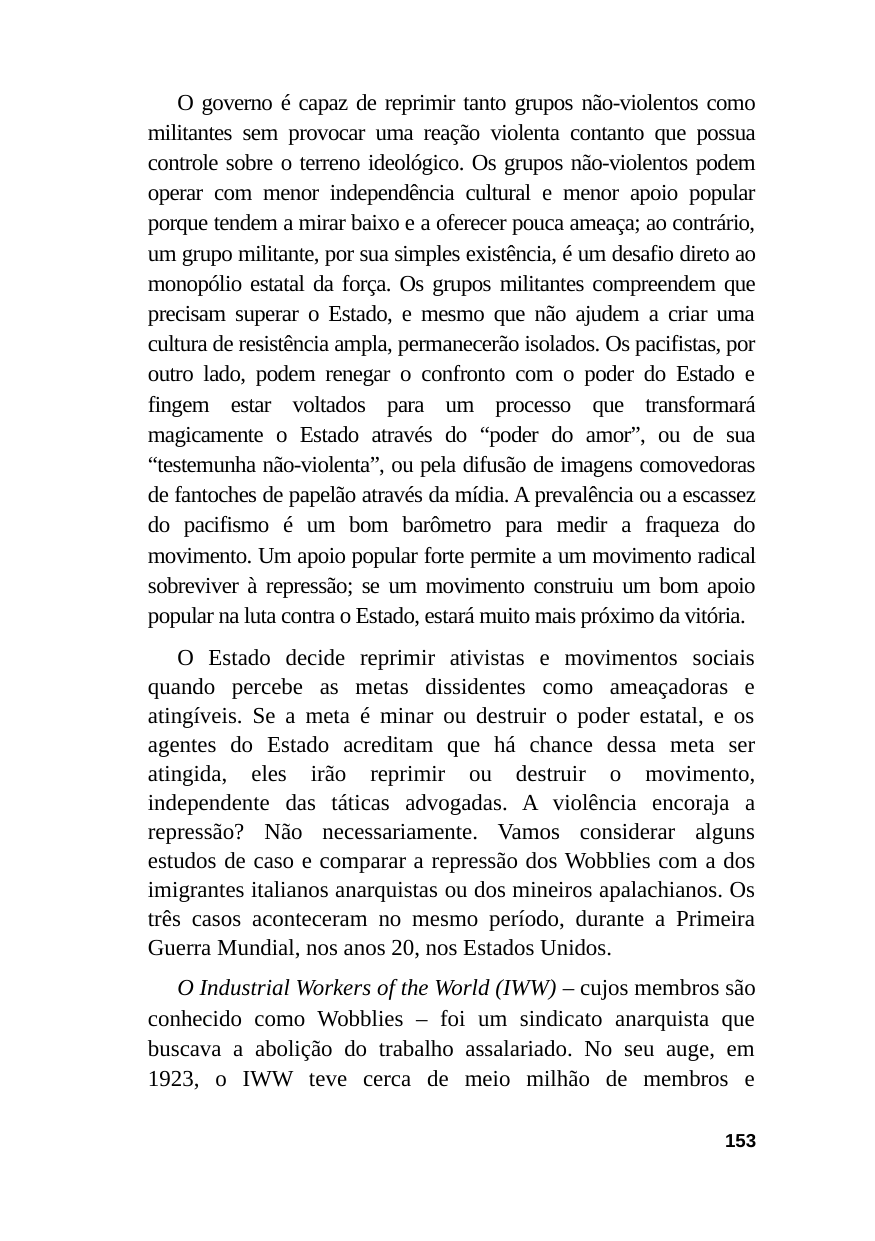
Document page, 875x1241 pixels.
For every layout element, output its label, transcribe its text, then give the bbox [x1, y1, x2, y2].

text O governo é capaz de reprimir tanto grupos não-violentos como militantes sem provocar uma reação violenta contanto que possua controle sobre o terreno ideológico. Os grupos não-violentos podem operar com menor independência cultural e menor apoio popular porque tendem a mirar baixo e a oferecer pouca ameaça; ao contrário, um grupo militante, por sua simples existência, é um desafio direto ao monopólio estatal da força. Os grupos militantes compreendem que precisam superar o Estado, e mesmo que não ajudem a criar uma cultura de resistência ampla, permanecerão isolados. Os pacifistas, por outro lado, podem renegar o confronto com o poder do Estado e fingem estar voltados para um processo que transformará magicamente o Estado através do “poder do amor”, ou de sua “testemunha não-violenta”, ou pela difusão de imagens comovedoras de fantoches de papelão através da mídia. A prevalência ou a escassez do pacifismo é um bom barômetro para medir a fraqueza do movimento. Um apoio popular forte permite a um movimento radical sobreviver à repressão; se um movimento construiu um bom apoio popular na luta contra o Estado, estará muito mais próximo da vitória. [148, 88, 756, 628]
text O Industrial Workers of the World (IWW) – cujos membros são conhecido como Wobblies – foi um sindicato anarquista que buscava a abolição do trabalho assalariado. No seu auge, em 1923, o IWW teve cerca de meio milhão de membros e [148, 974, 756, 1091]
text O Estado decide reprimir ativistas e movimentos sociais quando percebe as metas dissidentes como ameaçadoras e atingíveis. Se a meta é minar ou destruir o poder estatal, e os agentes do Estado acreditam que há chance dessa meta ser atingida, eles irão reprimir ou destruir o movimento, independente das táticas advogadas. A violência encoraja a repressão? Não necessariamente. Vamos considerar alguns estudos de caso e comparar a repressão dos Wobblies com a dos imigrantes italianos anarquistas ou dos mineiros apalachianos. Os três casos aconteceram no mesmo período, durante a Primeira Guerra Mundial, nos anos 20, nos Estados Unidos. [148, 644, 756, 960]
